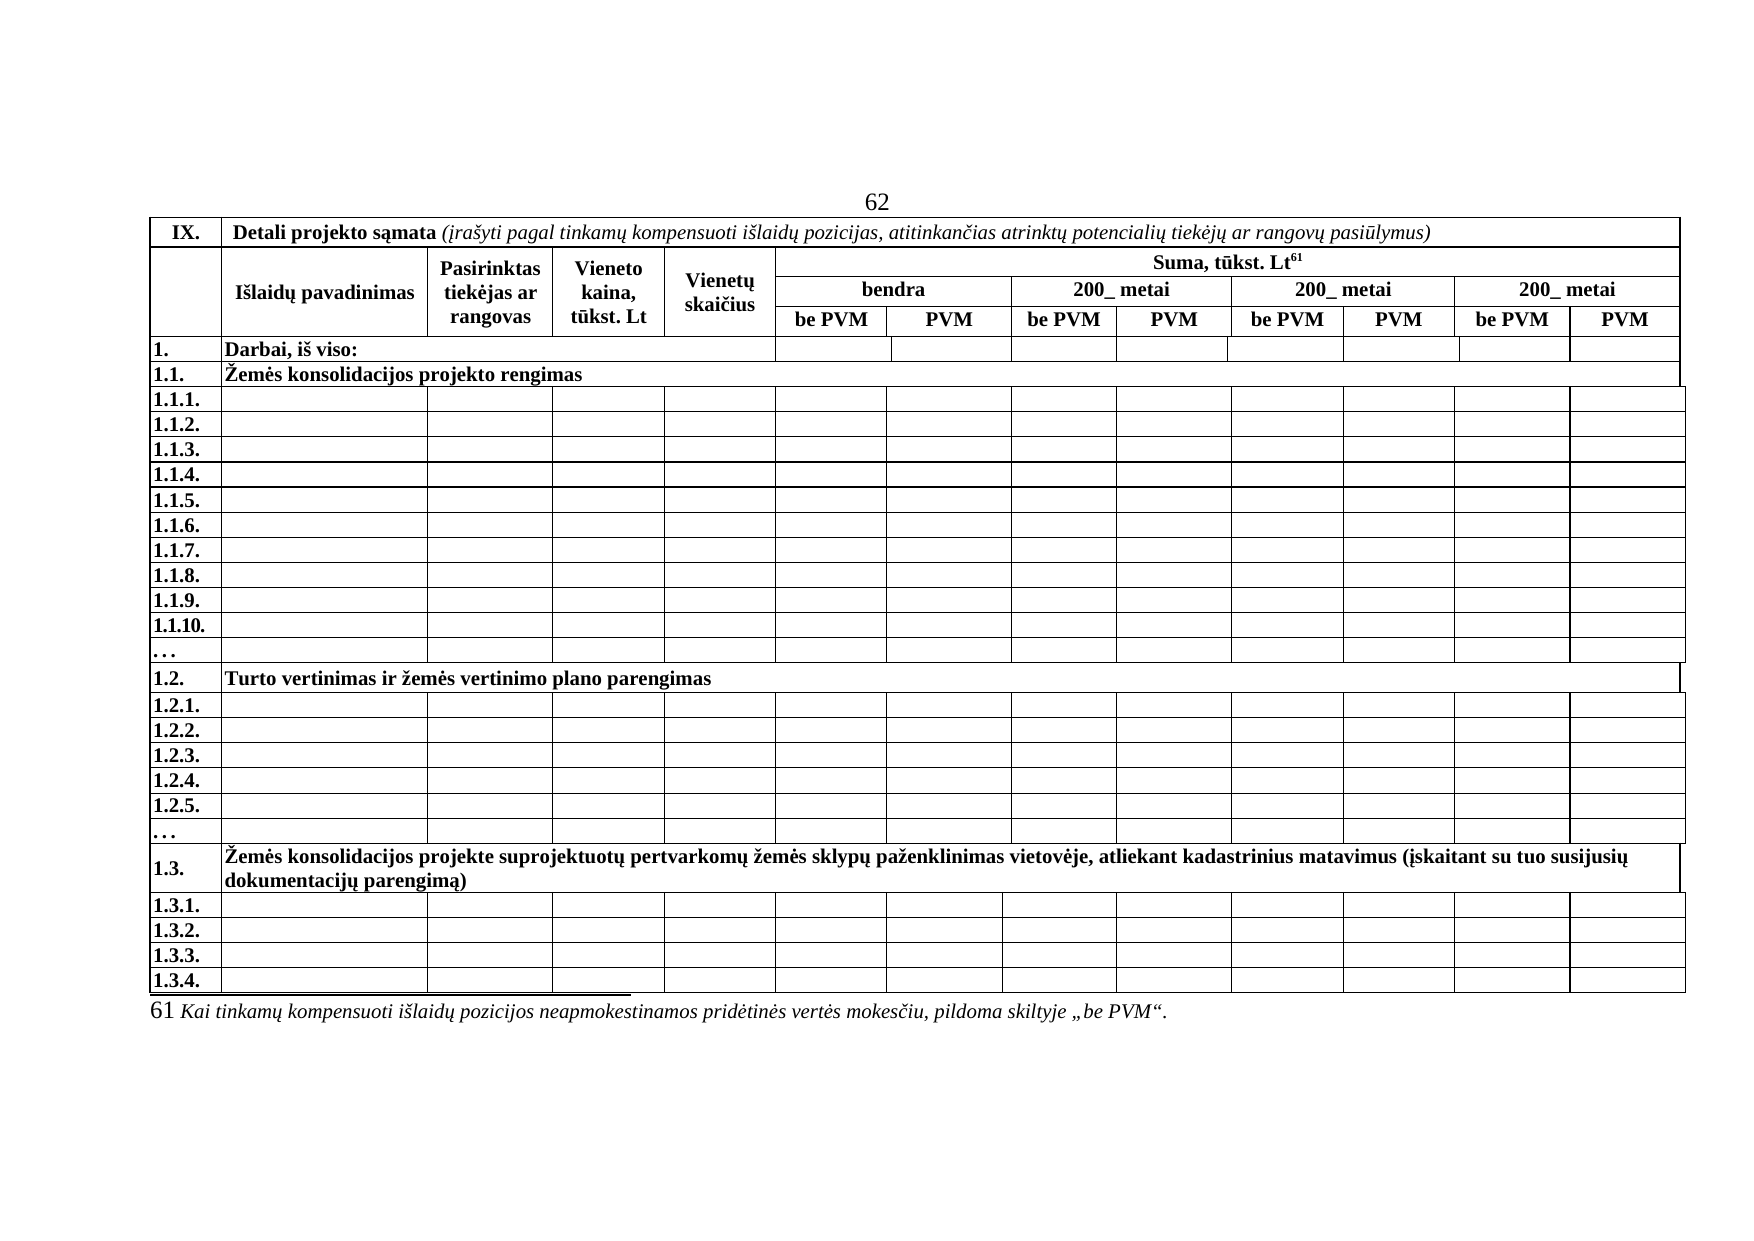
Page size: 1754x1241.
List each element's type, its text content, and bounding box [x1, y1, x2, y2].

table_cell [428, 513, 552, 537]
table_cell [665, 563, 775, 587]
table_cell [665, 638, 775, 662]
table_cell be PVM [1012, 307, 1116, 336]
table_cell [553, 488, 664, 512]
table_cell [776, 638, 886, 662]
table_cell [1232, 387, 1343, 411]
table_cell [428, 613, 552, 637]
table_cell [665, 693, 775, 717]
table_cell [1455, 768, 1569, 792]
table_cell [776, 819, 886, 843]
table_cell [1117, 693, 1231, 717]
table_cell [887, 968, 1002, 992]
table_cell [665, 943, 775, 967]
table_cell 1.2. [151, 663, 221, 692]
table_cell [1571, 794, 1685, 817]
table_cell [1344, 794, 1454, 817]
table_cell [1232, 563, 1343, 587]
table_cell [1012, 819, 1116, 843]
table_cell [887, 437, 1011, 461]
table_cell 200_ metai [1455, 277, 1679, 306]
table_cell Turto vertinimas ir žemės vertinimo plano parengimas [222, 663, 1679, 692]
table_cell [1012, 412, 1116, 436]
table_cell 1. [151, 337, 221, 361]
table_cell [1455, 893, 1569, 917]
table_cell [1232, 463, 1343, 486]
table_cell [665, 412, 775, 436]
table_cell [1344, 387, 1454, 411]
table_cell [665, 588, 775, 612]
table_cell [887, 943, 1002, 967]
table_cell [887, 613, 1011, 637]
table_cell 1.2.5. [151, 794, 221, 817]
table_cell [428, 968, 552, 992]
table_cell [1571, 437, 1685, 461]
table_cell [222, 893, 427, 917]
table_cell [887, 513, 1011, 537]
table_cell [553, 968, 664, 992]
table_cell [1003, 893, 1116, 917]
table_cell [1012, 513, 1116, 537]
table_cell [222, 513, 427, 537]
table_cell [1344, 943, 1454, 967]
table_cell [1232, 513, 1343, 537]
table_cell [1232, 412, 1343, 436]
table_cell [1571, 463, 1685, 486]
table_cell [428, 463, 552, 486]
table_cell [1455, 488, 1569, 512]
table_cell [428, 743, 552, 767]
table_cell [665, 819, 775, 843]
table_cell [1117, 387, 1231, 411]
table_cell [1344, 718, 1454, 742]
table_cell [1232, 488, 1343, 512]
table_cell [1012, 337, 1116, 361]
table_cell [1455, 943, 1569, 967]
table_cell [1681, 276, 1686, 306]
table_cell [1012, 693, 1116, 717]
table_header Detali projekto sąmata (įrašyti pagal tinkamų kompensuoti išlaidų pozicijas, atitinkančias atrinktų potencialių tiekėjų ar rangovų pasiūlymus) [222, 218, 1679, 246]
table_cell [1344, 768, 1454, 792]
table_cell [1232, 693, 1343, 717]
table_cell [776, 613, 886, 637]
table_cell [1344, 588, 1454, 612]
table_cell [1117, 563, 1231, 587]
table_cell [776, 513, 886, 537]
table_cell [1455, 718, 1569, 742]
table_cell [428, 437, 552, 461]
table_cell [1571, 563, 1685, 587]
table_cell [428, 638, 552, 662]
table_cell [1681, 663, 1686, 692]
table_cell [665, 513, 775, 537]
table_cell [887, 412, 1011, 436]
table_cell [1117, 794, 1231, 817]
table_cell [428, 943, 552, 967]
table_cell [1012, 538, 1116, 562]
table_cell [1571, 638, 1685, 662]
table_cell [776, 918, 886, 942]
table_cell [1455, 437, 1569, 461]
table_cell [1344, 337, 1459, 361]
table_cell [1455, 819, 1569, 843]
table_cell 1.1.10. [151, 613, 221, 637]
table_cell [1232, 768, 1343, 792]
table_cell PVM [887, 307, 1011, 336]
table_cell [1455, 463, 1569, 486]
table_cell [1117, 819, 1231, 843]
table_cell . . . [151, 638, 221, 662]
table_cell [1455, 588, 1569, 612]
table_cell Pasirinktas tiekėjas ar rangovas [428, 248, 552, 336]
table_cell [1455, 613, 1569, 637]
table_cell be PVM [1232, 307, 1343, 336]
table_cell [553, 463, 664, 486]
table_cell [1455, 794, 1569, 817]
table_cell [1571, 538, 1685, 562]
table_cell [1232, 743, 1343, 767]
table_cell [887, 794, 1011, 817]
table_cell [887, 588, 1011, 612]
table_cell [222, 387, 427, 411]
table_cell 1.1.1. [151, 387, 221, 411]
table_cell 1.2.4. [151, 768, 221, 792]
table_cell [665, 387, 775, 411]
table_cell 1.2.2. [151, 718, 221, 742]
table_cell [1344, 463, 1454, 486]
table_cell [887, 538, 1011, 562]
table_cell [665, 437, 775, 461]
table_cell [776, 588, 886, 612]
table_cell [1117, 337, 1227, 361]
table_cell [1232, 943, 1343, 967]
table_cell [1571, 893, 1685, 917]
table_cell [887, 638, 1011, 662]
table_cell 1.1.6. [151, 513, 221, 537]
table_cell [428, 588, 552, 612]
table_cell [776, 463, 886, 486]
table_cell [553, 743, 664, 767]
table_cell [1681, 306, 1686, 336]
table_cell [1117, 918, 1231, 942]
table_cell [1571, 387, 1685, 411]
table_cell [1117, 538, 1231, 562]
table_cell [1117, 943, 1231, 967]
table_cell 200_ metai [1232, 277, 1454, 306]
table_cell [222, 819, 427, 843]
table_cell [1232, 968, 1343, 992]
table_cell [222, 463, 427, 486]
table_cell [1232, 794, 1343, 817]
table_cell bendra [776, 277, 1011, 306]
table_cell [776, 337, 891, 361]
table_cell Žemės konsolidacijos projekte suprojektuotų pertvarkomų žemės sklypų paženklinimas vietovėje, atliekant kadastrinius matavimus (įskaitant su tuo susijusių dokumentacijų parengimą) [222, 844, 1679, 892]
table_cell [1232, 588, 1343, 612]
table_cell [428, 794, 552, 817]
table_cell [222, 693, 427, 717]
table_cell [428, 412, 552, 436]
table_cell Išlaidų pavadinimas [222, 248, 427, 336]
table_cell [1571, 588, 1685, 612]
table_cell . . . [151, 819, 221, 843]
table_cell [553, 588, 664, 612]
table_cell [1344, 613, 1454, 637]
table_cell [1455, 387, 1569, 411]
table_cell [1117, 463, 1231, 486]
table_cell [776, 437, 886, 461]
table_cell [1571, 337, 1679, 361]
table_cell PVM [1117, 307, 1231, 336]
table_cell [887, 463, 1011, 486]
table_cell [222, 437, 427, 461]
table_cell [553, 412, 664, 436]
table_cell [1344, 563, 1454, 587]
table_cell [776, 387, 886, 411]
table_cell [428, 488, 552, 512]
table_cell [1232, 819, 1343, 843]
table_cell [1117, 638, 1231, 662]
table_cell [222, 718, 427, 742]
table_cell [1012, 613, 1116, 637]
table_cell [553, 613, 664, 637]
table_cell [553, 563, 664, 587]
table_cell be PVM [776, 307, 886, 336]
table_cell [428, 718, 552, 742]
table_cell 1.1. [151, 362, 221, 386]
table_cell [428, 387, 552, 411]
table_cell [553, 819, 664, 843]
table_cell [1344, 819, 1454, 843]
table_cell be PVM [1455, 307, 1569, 336]
table_cell [1117, 768, 1231, 792]
table_cell [222, 943, 427, 967]
table_cell [887, 819, 1011, 843]
table_cell [553, 693, 664, 717]
table_cell [1344, 693, 1454, 717]
table_cell [1571, 613, 1685, 637]
table_cell [1012, 794, 1116, 817]
table_cell [428, 768, 552, 792]
table_cell [776, 893, 886, 917]
table_cell [1117, 968, 1231, 992]
table_cell [553, 387, 664, 411]
table_cell 1.2.1. [151, 693, 221, 717]
table_cell [553, 638, 664, 662]
table_cell [1012, 488, 1116, 512]
table_cell 1.1.2. [151, 412, 221, 436]
table_cell Žemės konsolidacijos projekto rengimas [222, 362, 1679, 386]
table_cell [1117, 588, 1231, 612]
table_cell [1571, 943, 1685, 967]
table_cell [1344, 513, 1454, 537]
table_cell [665, 968, 775, 992]
table_cell [553, 943, 664, 967]
table_cell [1228, 337, 1343, 361]
table_cell [776, 718, 886, 742]
table_cell [1455, 743, 1569, 767]
table_cell [1012, 588, 1116, 612]
table_cell [428, 538, 552, 562]
table_cell [1571, 768, 1685, 792]
table_cell [1117, 613, 1231, 637]
table_cell [222, 768, 427, 792]
table_cell [1344, 412, 1454, 436]
table_cell [776, 768, 886, 792]
table_cell 200_ metai [1012, 277, 1231, 306]
table_cell [1003, 968, 1116, 992]
table_cell [665, 488, 775, 512]
table_cell [887, 488, 1011, 512]
table_cell [428, 893, 552, 917]
table_cell [1455, 412, 1569, 436]
table_cell [776, 943, 886, 967]
table_cell Vieneto kaina, tūkst. Lt [553, 248, 664, 336]
table_cell [776, 488, 886, 512]
table_cell [222, 743, 427, 767]
table_cell [1344, 968, 1454, 992]
table_cell [1571, 918, 1685, 942]
table_cell 1.3.1. [151, 893, 221, 917]
table_cell [553, 893, 664, 917]
table_cell [553, 538, 664, 562]
table_cell [1571, 693, 1685, 717]
table_cell [222, 918, 427, 942]
table_cell [887, 768, 1011, 792]
table_cell [553, 513, 664, 537]
table_cell Suma, tūkst. Lt [776, 248, 1679, 276]
table_cell [222, 588, 427, 612]
table_cell [151, 248, 221, 336]
table_cell [1571, 718, 1685, 742]
table_cell [553, 918, 664, 942]
table_cell [1455, 563, 1569, 587]
table_cell [428, 918, 552, 942]
table_cell 1.3. [151, 844, 221, 892]
table_cell [1012, 638, 1116, 662]
table_cell [222, 488, 427, 512]
table_cell [553, 768, 664, 792]
table_cell [1344, 893, 1454, 917]
table_cell [1681, 336, 1686, 361]
table_cell [1012, 768, 1116, 792]
table_cell 1.1.9. [151, 588, 221, 612]
table_cell [1232, 538, 1343, 562]
table_cell 1.1.5. [151, 488, 221, 512]
table_cell [892, 337, 1011, 361]
table_cell [1012, 437, 1116, 461]
table_cell [1681, 844, 1686, 892]
table_cell 1.1.3. [151, 437, 221, 461]
table_cell [1455, 693, 1569, 717]
table_cell [776, 968, 886, 992]
table_cell PVM [1571, 307, 1679, 336]
table_cell [1232, 437, 1343, 461]
table_cell [776, 412, 886, 436]
table_cell [1232, 638, 1343, 662]
table_cell [1344, 538, 1454, 562]
table_cell [887, 743, 1011, 767]
table_cell [887, 918, 1002, 942]
table_cell 1.1.4. [151, 463, 221, 486]
table_cell [1012, 387, 1116, 411]
table_cell 1.3.3. [151, 943, 221, 967]
table_cell [665, 893, 775, 917]
table_cell [1003, 918, 1116, 942]
table_cell [428, 819, 552, 843]
table_cell [1117, 893, 1231, 917]
table_cell [1455, 513, 1569, 537]
table_cell [1012, 743, 1116, 767]
table_cell Vienetų skaičius [665, 248, 775, 336]
table_cell [665, 463, 775, 486]
table_cell [1232, 893, 1343, 917]
table_cell [1455, 968, 1569, 992]
table_cell [776, 743, 886, 767]
table_cell [665, 918, 775, 942]
table_cell [1571, 488, 1685, 512]
table_cell [1455, 538, 1569, 562]
table_cell [776, 538, 886, 562]
table_cell [1117, 718, 1231, 742]
table_cell [1460, 337, 1569, 361]
table_cell [1571, 819, 1685, 843]
table_cell [1117, 743, 1231, 767]
table_cell [1344, 437, 1454, 461]
table_header IX. [151, 218, 221, 246]
table_cell Darbai, iš viso: [222, 337, 775, 361]
table_cell [1117, 488, 1231, 512]
table_cell [665, 794, 775, 817]
table_cell [1344, 638, 1454, 662]
table_cell 1.3.4. [151, 968, 221, 992]
table_cell [665, 538, 775, 562]
table_cell 1.2.3. [151, 743, 221, 767]
table_cell [887, 693, 1011, 717]
table_cell [887, 563, 1011, 587]
table_cell 1.1.8. [151, 563, 221, 587]
table_header [1681, 217, 1686, 246]
table_cell [1455, 918, 1569, 942]
table_cell [553, 718, 664, 742]
table_cell [1117, 513, 1231, 537]
table_cell [1681, 246, 1686, 276]
table_cell [776, 563, 886, 587]
table_cell [1681, 361, 1686, 386]
table_cell [1003, 943, 1116, 967]
table_cell [1232, 613, 1343, 637]
table_cell [887, 893, 1002, 917]
table_cell [222, 613, 427, 637]
table_cell [428, 693, 552, 717]
table_cell [1571, 513, 1685, 537]
table_cell [665, 768, 775, 792]
table_cell [1344, 918, 1454, 942]
table_cell [222, 412, 427, 436]
table_cell [1571, 412, 1685, 436]
table_cell [222, 968, 427, 992]
table_cell 1.3.2. [151, 918, 221, 942]
table_cell [222, 538, 427, 562]
table_cell [222, 563, 427, 587]
table_cell [1117, 412, 1231, 436]
table_cell [1012, 463, 1116, 486]
table_cell [1344, 743, 1454, 767]
table_cell [887, 387, 1011, 411]
table_cell 1.1.7. [151, 538, 221, 562]
table_cell [776, 794, 886, 817]
table_cell [665, 718, 775, 742]
table_cell [428, 563, 552, 587]
table_cell [1344, 488, 1454, 512]
table_cell [776, 693, 886, 717]
table_cell [222, 794, 427, 817]
table_cell [1012, 718, 1116, 742]
table_cell [1232, 918, 1343, 942]
table_cell [665, 743, 775, 767]
table_cell PVM [1344, 307, 1454, 336]
table_cell [553, 794, 664, 817]
table_cell [887, 718, 1011, 742]
table_cell [1012, 563, 1116, 587]
table_cell [1571, 968, 1685, 992]
table_cell [665, 613, 775, 637]
table_cell [1117, 437, 1231, 461]
table_cell [553, 437, 664, 461]
table_cell [1571, 743, 1685, 767]
table_cell [1232, 718, 1343, 742]
table_cell [222, 638, 427, 662]
table_cell [1455, 638, 1569, 662]
